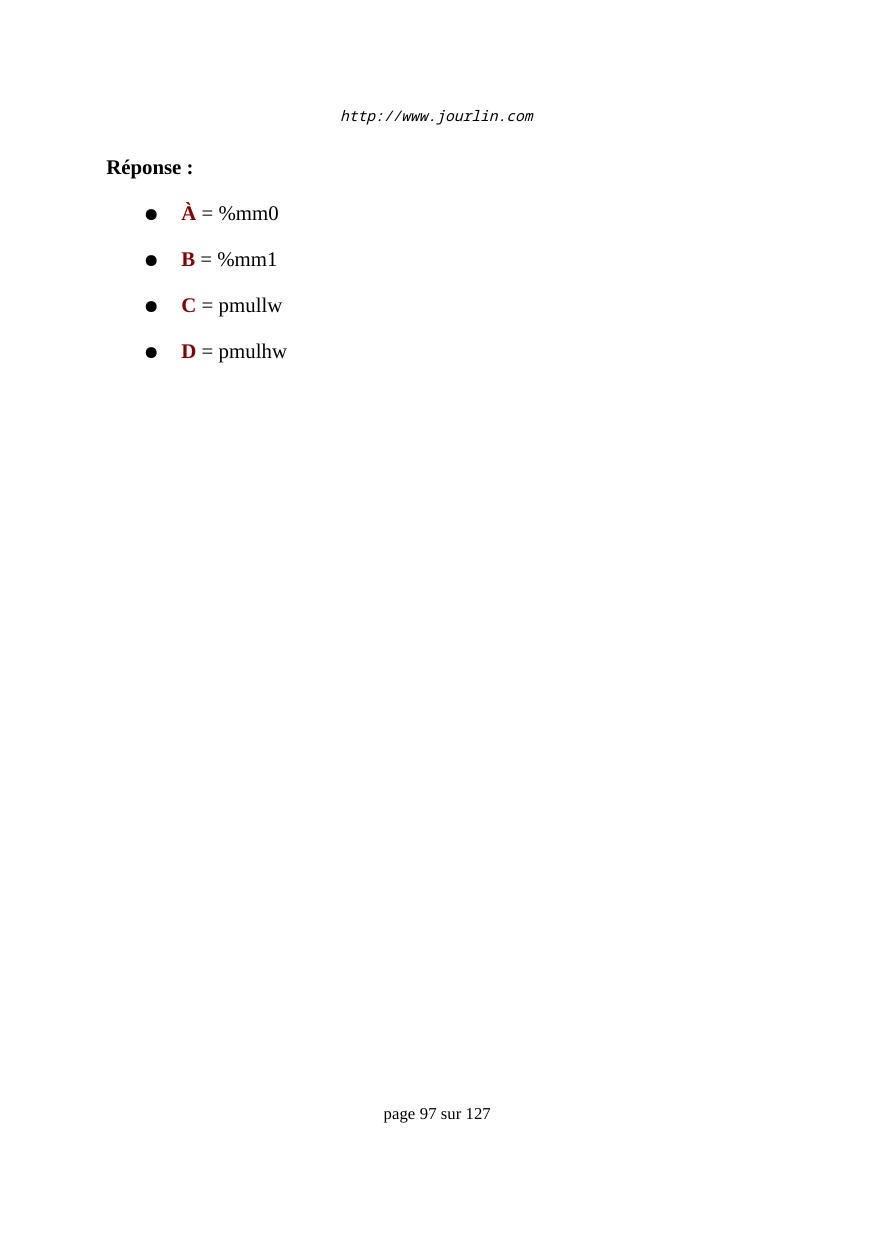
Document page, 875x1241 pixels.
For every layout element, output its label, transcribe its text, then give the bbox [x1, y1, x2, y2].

list B = %mm1 [144, 237, 768, 271]
list C = pmullw [144, 283, 768, 317]
list À = %mm0 [144, 191, 768, 224]
list D = pmulhw [144, 329, 768, 363]
text Réponse : [106, 156, 768, 178]
